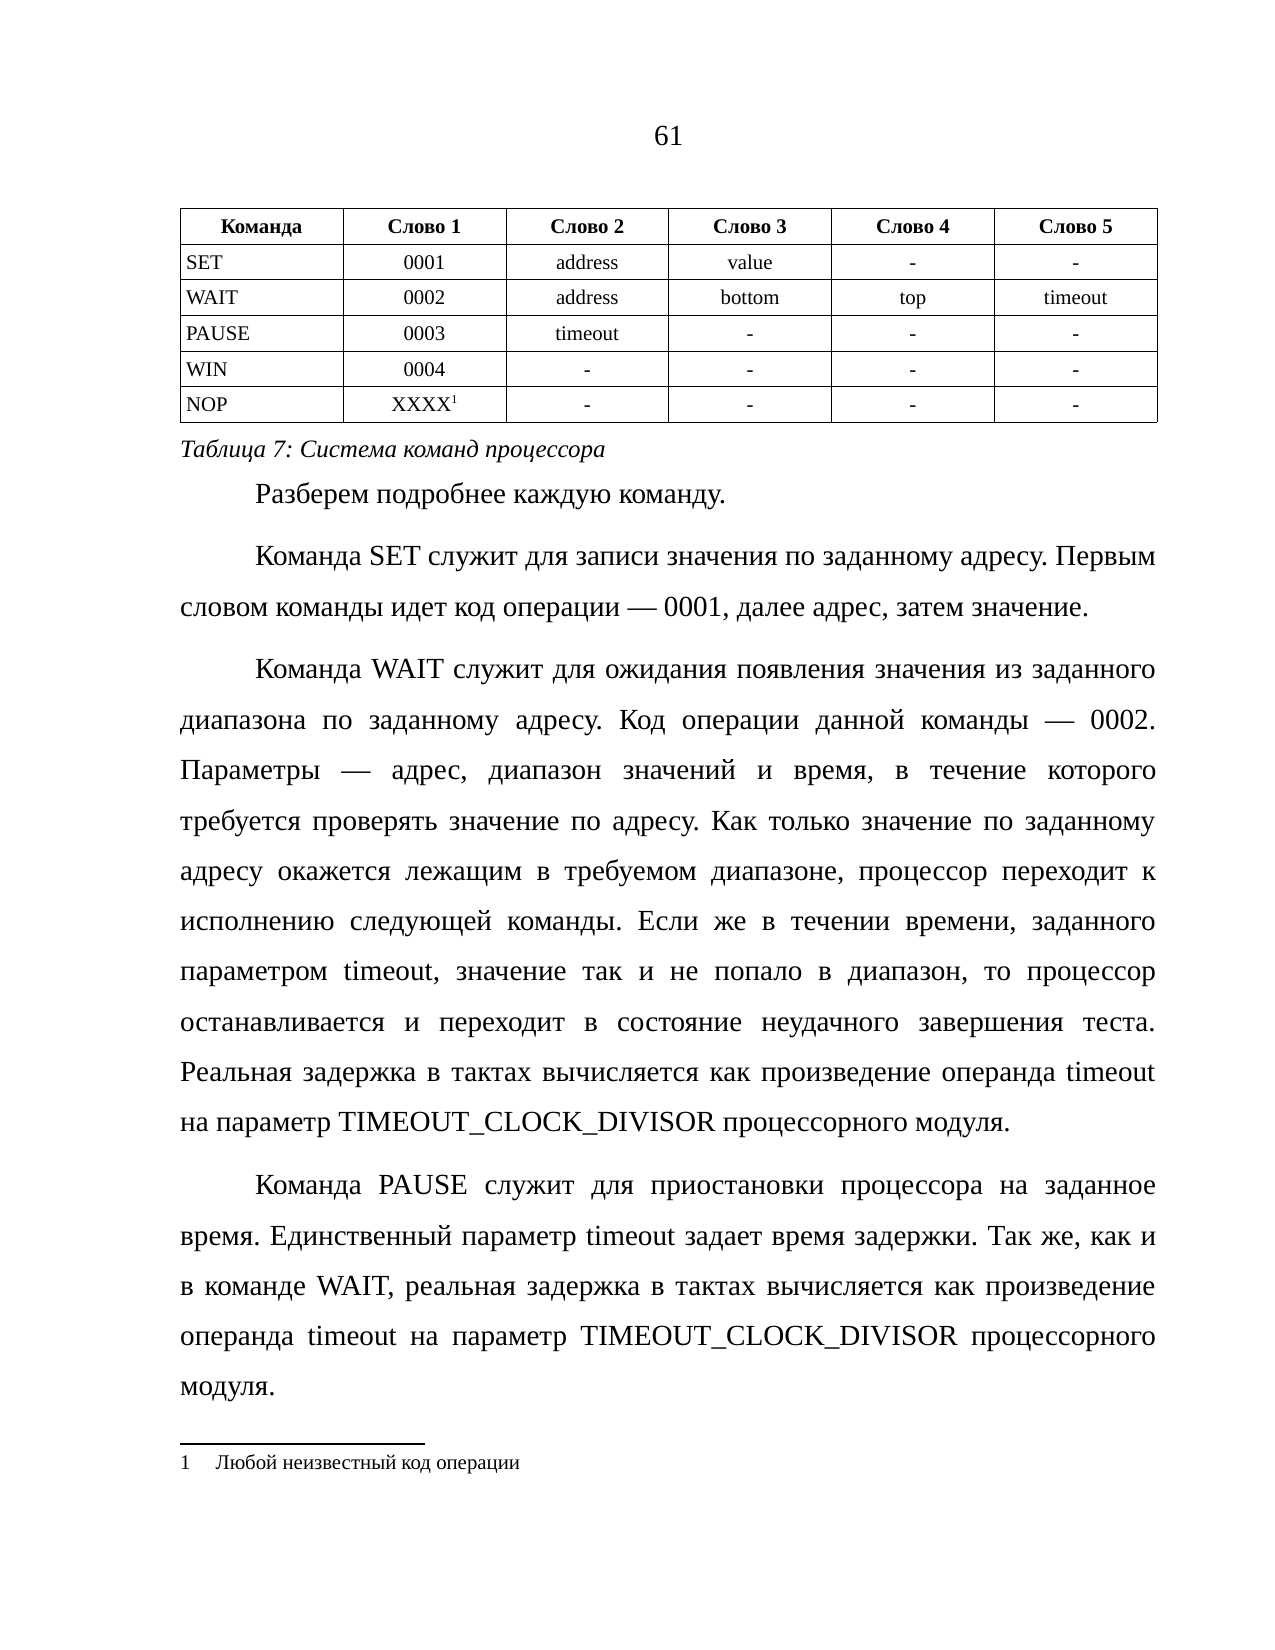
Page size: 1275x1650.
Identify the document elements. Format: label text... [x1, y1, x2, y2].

table_header Слово 5 [995, 209, 1157, 244]
table_cell XXXX [344, 387, 506, 422]
table_cell NOP [181, 387, 343, 422]
table_cell bottom [669, 280, 831, 315]
table_cell SET [181, 245, 343, 279]
table_header Слово 1 [344, 209, 506, 244]
text Команда SET служит для записи значения по заданному адресу. Первым словом команды идет код операции — 0001, далее адрес, затем значение. [180, 538, 1157, 622]
table_cell WAIT [181, 280, 343, 315]
table_cell value [669, 245, 831, 279]
table_cell PAUSE [181, 316, 343, 351]
table_cell - [995, 387, 1157, 422]
table_cell - [995, 245, 1157, 279]
table_cell timeout [507, 316, 668, 351]
table_cell - [669, 387, 831, 422]
table_header Слово 4 [832, 209, 994, 244]
table_cell 0002 [344, 280, 506, 315]
table_cell address [507, 245, 668, 279]
text Таблица 7: Система команд процессора [180, 434, 1157, 463]
text Разберем подробнее каждую команду. [180, 476, 1157, 509]
table_cell - [507, 387, 668, 422]
table_cell - [832, 387, 994, 422]
table_header Слово 2 [507, 209, 668, 244]
table_header Команда [181, 209, 343, 244]
table_cell 0001 [344, 245, 506, 279]
table_cell address [507, 280, 668, 315]
table_cell WIN [181, 352, 343, 386]
table_cell - [832, 245, 994, 279]
table_header Слово 3 [669, 209, 831, 244]
text Команда WAIT служит для ожидания появления значения из заданного диапазона по заданному адресу. Код операции данной команды — 0002. Параметры — адрес, диапазон значений и время, в течение которого требуется проверять значение по адресу. Как только значение по заданному адресу окажется лежащим в требуемом диапазоне, процессор переходит к исполнению следующей команды. Если же в течении времени, заданного параметром timeout, значение так и не попало в диапазон, то процессор останавливается и переходит в состояние неудачного завершения теста. Реальная задержка в тактах вычисляется как произведение операнда timeout на параметр TIMEOUT_CLOCK_DIVISOR процессорного модуля. [180, 652, 1157, 1138]
table_cell - [507, 352, 668, 386]
table_cell 0003 [344, 316, 506, 351]
table_cell - [832, 352, 994, 386]
table_cell timeout [995, 280, 1157, 315]
table_cell top [832, 280, 994, 315]
table_cell - [995, 352, 1157, 386]
table_cell - [832, 316, 994, 351]
table_cell - [669, 352, 831, 386]
table_cell - [669, 316, 831, 351]
text Команда PAUSE служит для приостановки процессора на заданное время. Единственный параметр timeout задает время задержки. Так же, как и в команде WAIT, реальная задержка в тактах вычисляется как произведение операнда timeout на параметр TIMEOUT_CLOCK_DIVISOR процессорного модуля. [180, 1167, 1157, 1402]
table_cell - [995, 316, 1157, 351]
table_cell 0004 [344, 352, 506, 386]
